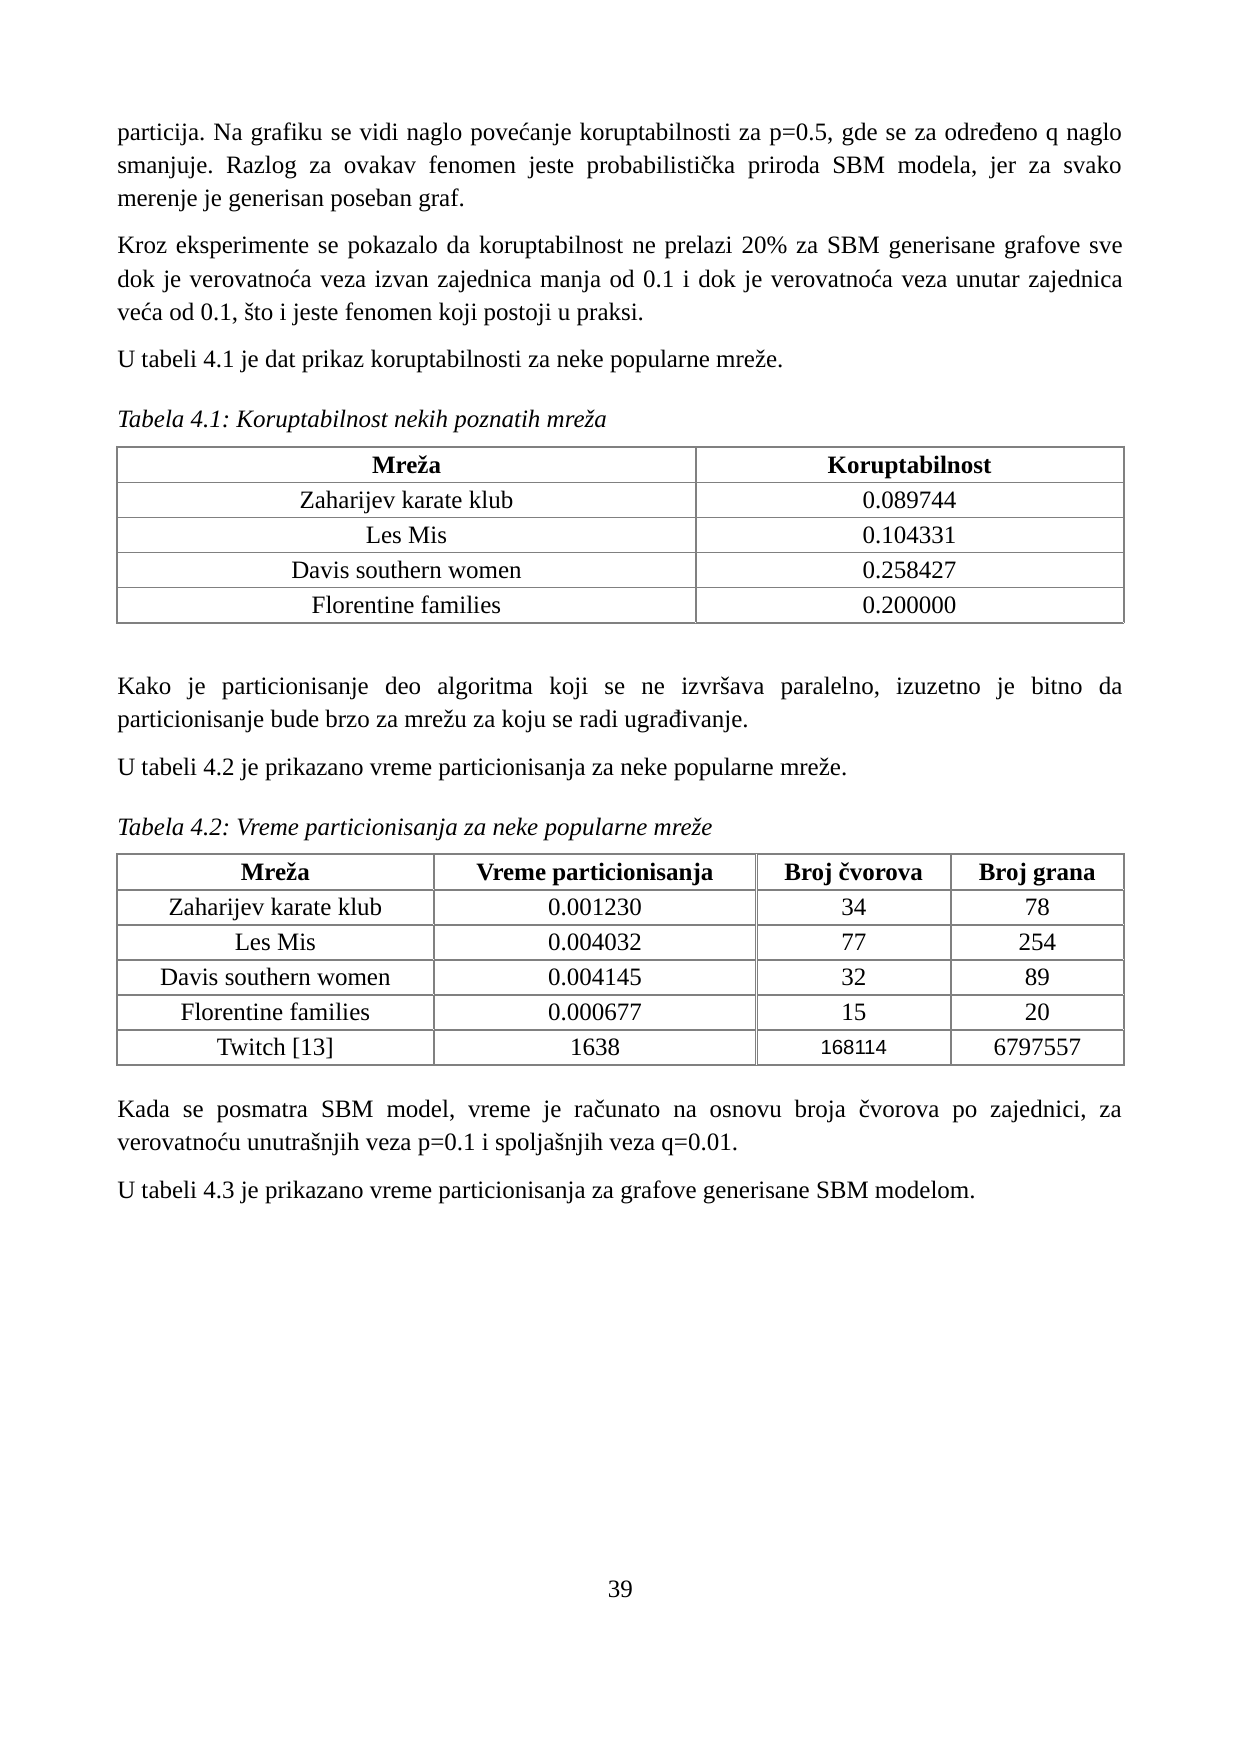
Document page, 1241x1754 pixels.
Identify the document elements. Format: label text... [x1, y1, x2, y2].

table_cell 0.200000 [697, 588, 1123, 622]
text Tabela 4.1: Koruptabilnost nekih poznatih mreža [117, 404, 1123, 433]
table_cell 254 [952, 926, 1123, 959]
table_cell 0.000677 [435, 996, 755, 1029]
text Kada se posmatra SBM model, vreme je računato na osnovu broja čvorova po zajednici, za verovatnoću unutrašnjih veza p=0.1 i spoljašnjih veza q=0.01. [117, 1094, 1123, 1156]
text Kako je particionisanje deo algoritma koji se ne izvršava paralelno, izuzetno je bitno da particionisanje bude brzo za mrežu za koju se radi ugrađivanje. [117, 671, 1123, 733]
table_cell Davis southern women [118, 553, 695, 587]
table_cell Twitch [13] [118, 1031, 433, 1064]
text particija. Na grafiku se vidi naglo povećanje koruptabilnosti za p=0.5, gde se za određeno q naglo smanjuje. Razlog za ovakav fenomen jeste probabilistička priroda SBM modela, jer za svako merenje je generisan poseban graf. [117, 117, 1123, 212]
table_header Broj grana [952, 855, 1123, 889]
table_cell 15 [758, 996, 950, 1029]
table_header Koruptabilnost [697, 448, 1123, 482]
table_cell 34 [758, 891, 950, 924]
table_cell Florentine families [118, 588, 695, 622]
table_cell 20 [952, 996, 1123, 1029]
table_header Mreža [118, 448, 695, 482]
text U tabeli 4.1 je dat prikaz koruptabilnosti za neke popularne mreže. [117, 344, 1123, 373]
table_cell 0.001230 [435, 891, 755, 924]
table_cell Zaharijev karate klub [118, 891, 433, 924]
table_cell 0.258427 [697, 553, 1123, 587]
text Kroz eksperimente se pokazalo da koruptabilnost ne prelazi 20% za SBM generisane grafove sve dok je verovatnoća veza izvan zajednica manja od 0.1 i dok je verovatnoća veza unutar zajednica veća od 0.1, što i jeste fenomen koji postoji u praksi. [117, 231, 1123, 325]
table_cell 0.004145 [435, 961, 755, 994]
table_cell Les Mis [118, 926, 433, 959]
table_cell 0.104331 [697, 518, 1123, 552]
text U tabeli 4.2 je prikazano vreme particionisanja za neke popularne mreže. [117, 752, 1123, 780]
table_cell 32 [758, 961, 950, 994]
table_cell 6797557 [952, 1031, 1123, 1064]
table_cell 1638 [435, 1031, 755, 1064]
table_cell 0.089744 [697, 483, 1123, 517]
table_cell 78 [952, 891, 1123, 924]
table_cell 89 [952, 961, 1123, 994]
table_cell 0.004032 [435, 926, 755, 959]
text Tabela 4.2: Vreme particionisanja za neke popularne mreže [117, 812, 1123, 840]
table_cell Zaharijev karate klub [118, 483, 695, 517]
table_cell 77 [758, 926, 950, 959]
text U tabeli 4.3 je prikazano vreme particionisanja za grafove generisane SBM modelom. [117, 1175, 1123, 1204]
table_header Vreme particionisanja [435, 855, 755, 889]
table_cell Davis southern women [118, 961, 433, 994]
table_header Broj čvorova [758, 855, 950, 889]
table_cell Les Mis [118, 518, 695, 552]
table_cell Florentine families [118, 996, 433, 1029]
table_cell 168114 [758, 1031, 950, 1064]
table_header Mreža [118, 855, 433, 889]
